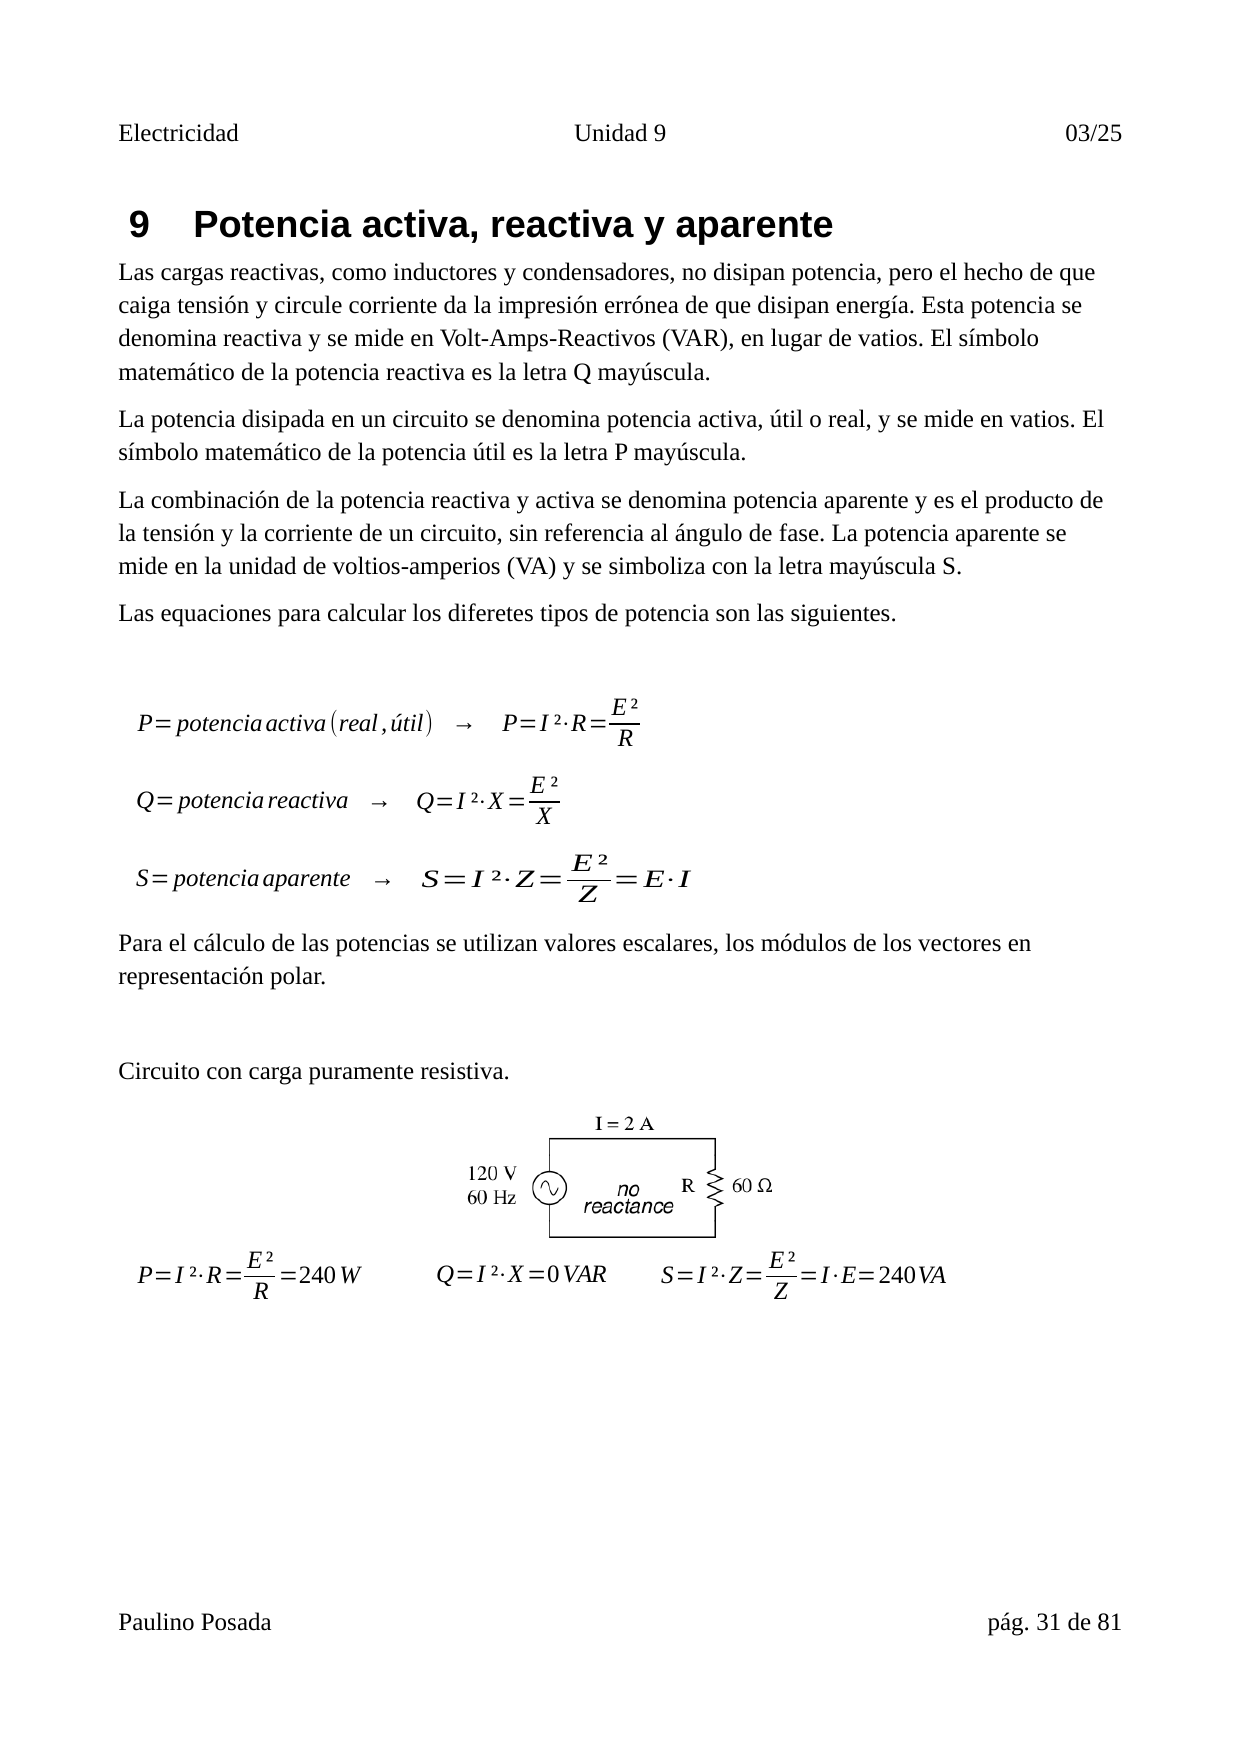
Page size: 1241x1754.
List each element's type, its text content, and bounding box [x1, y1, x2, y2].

text Para el cálculo de las potencias se utilizan valores escalares, los módulos de los vectores en representación polar. [118, 928, 1122, 989]
text → [118, 772, 1122, 831]
text → [118, 850, 1122, 909]
text La combinación de la potencia reactiva y activa se denomina potencia aparente y es el producto de la tensión y la corriente de un circuito, sin referencia al ángulo de fase. La potencia aparente se mide en la unidad de voltios-amperios (VA) y se simboliza con la letra mayúscula S. [118, 485, 1122, 579]
subtitle Potencia activa, reactiva y aparente [118, 201, 1122, 245]
picture [453, 1103, 787, 1246]
text Las cargas reactivas, como inductores y condensadores, no disipan potencia, pero el hecho de que caiga tensión y circule corriente da la impresión errónea de que disipan energía. Esta potencia se denomina reactiva y se mide en Volt-Amps-Reactivos (VAR), en lugar de vatios. El símbolo matemático de la potencia reactiva es la letra Q mayúscula. [118, 257, 1122, 385]
text → [118, 694, 1122, 753]
text La potencia disipada en un circuito se denomina potencia activa, útil o real, y se mide en vatios. El símbolo matemático de la potencia útil es la letra P mayúscula. [118, 404, 1122, 466]
text Las equaciones para calcular los diferetes tipos de potencia son las siguientes. [118, 598, 1122, 627]
text Circuito con carga puramente resistiva. [118, 1056, 1122, 1085]
